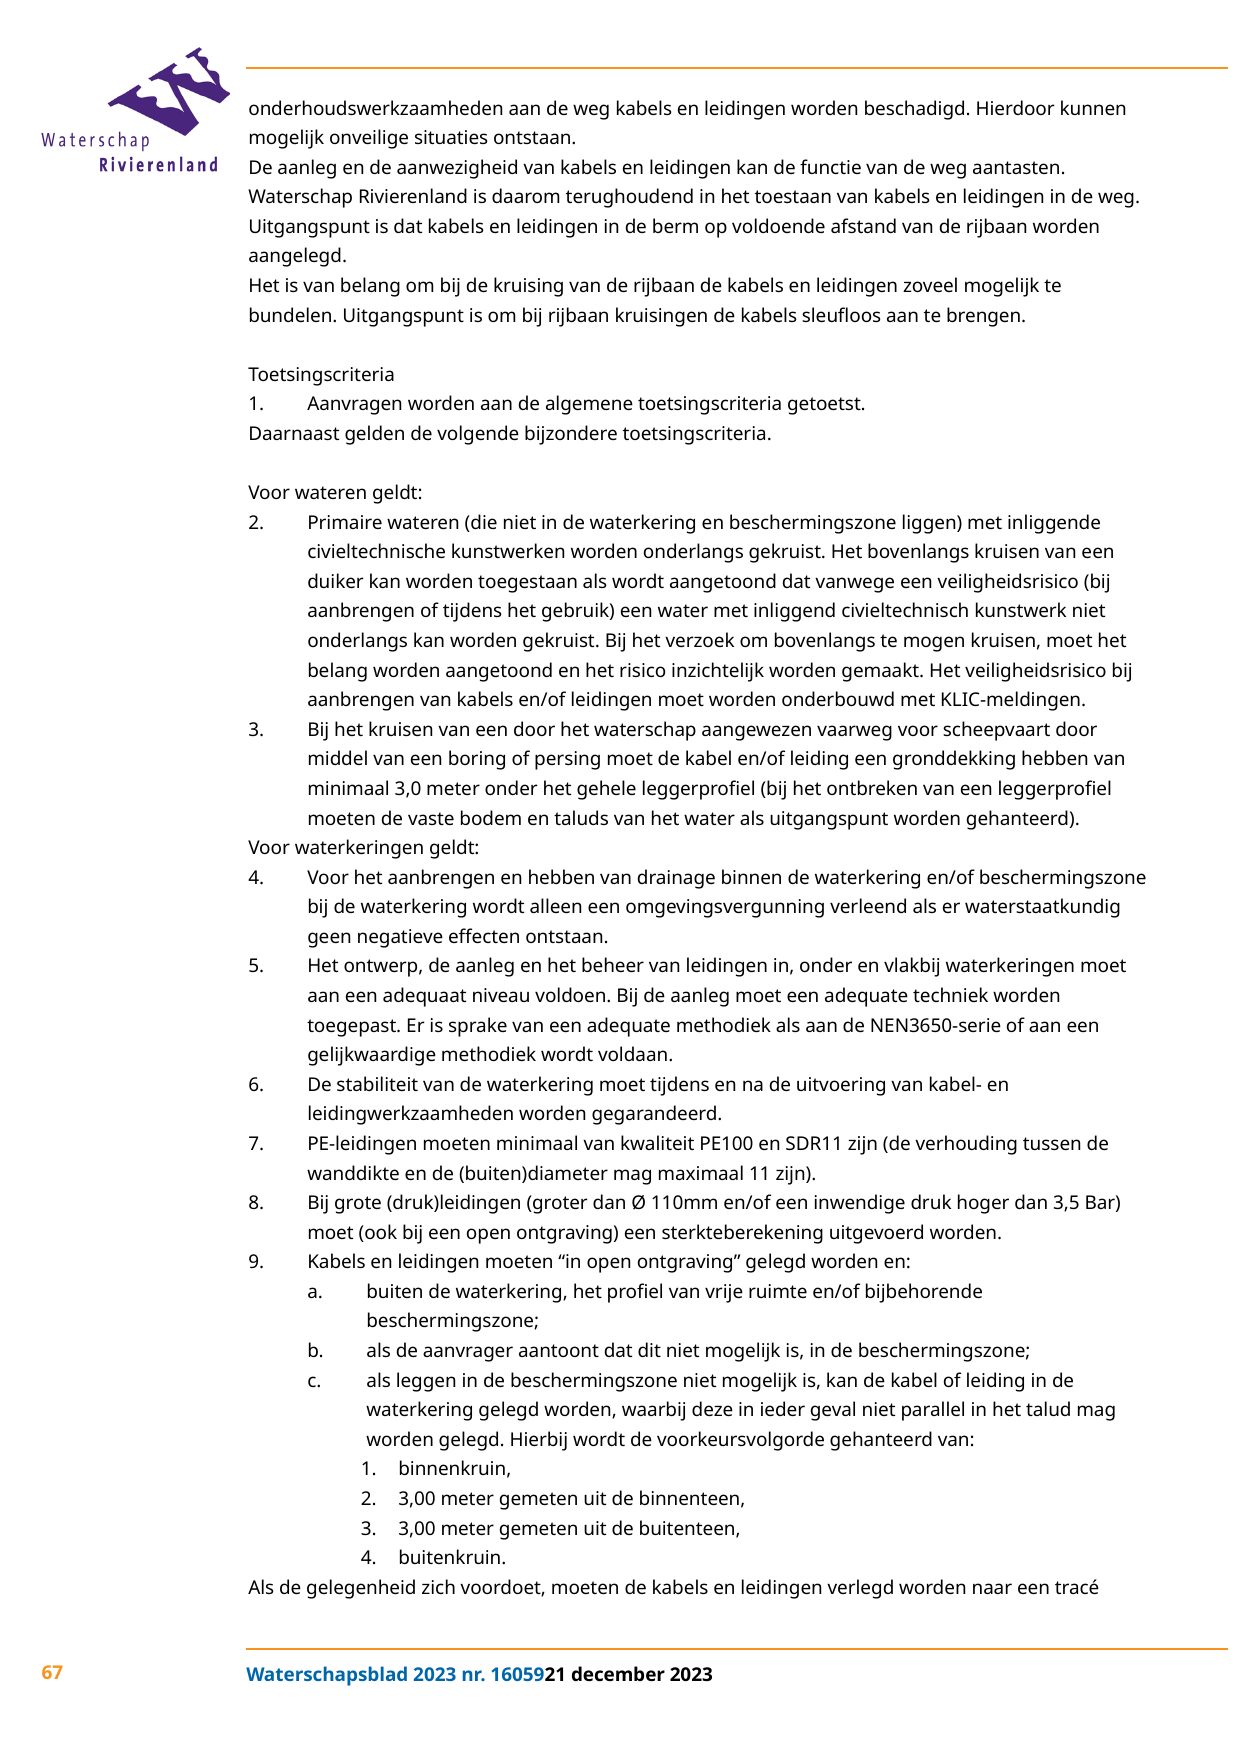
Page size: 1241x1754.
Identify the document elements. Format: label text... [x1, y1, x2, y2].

picture [41, 47, 231, 172]
text Voor waterkeringen geldt: [248, 834, 1152, 860]
list als leggen in de beschermingszone niet mogelijk is, kan de kabel of leiding in de waterkering gelegd worden, waarbij deze in ieder geval niet parallel in het talud mag worden gelegd. Hierbij wordt de voorkeursvolgorde gehanteerd van: [307, 1367, 1152, 1452]
list Aanvragen worden aan de algemene toetsingscriteria getoetst. [248, 391, 1152, 416]
list Primaire wateren (die niet in de waterkering en beschermingszone liggen) met inliggende civieltechnische kunstwerken worden onderlangs gekruist. Het bovenlangs kruisen van een duiker kan worden toegestaan als wordt aangetoond dat vanwege een veiligheidsrisico (bij aanbrengen of tijdens het gebruik) een water met inliggend civieltechnisch kunstwerk niet onderlangs kan worden gekruist. Bij het verzoek om bovenlangs te mogen kruisen, moet het belang worden aangetoond en het risico inzichtelijk worden gemaakt. Het veiligheidsrisico bij aanbrengen van kabels en/of leidingen moet worden onderbouwd met KLIC-meldingen. [248, 509, 1152, 712]
list Voor het aanbrengen en hebben van drainage binnen de waterkering en/of beschermingszone bij de waterkering wordt alleen een omgevingsvergunning verleend als er waterstaatkundig geen negatieve effecten ontstaan. [248, 864, 1152, 949]
list buiten de waterkering, het profiel van vrije ruimte en/of bijbehorende beschermingszone; [307, 1278, 1152, 1333]
list PE-leidingen moeten minimaal van kwaliteit PE100 en SDR11 zijn (de verhouding tussen de wanddikte en de (buiten)diameter mag maximaal 11 zijn). [248, 1130, 1152, 1186]
list 3,00 meter gemeten uit de binnenteen, [361, 1485, 1152, 1511]
text Het is van belang om bij de kruising van de rijbaan de kabels en leidingen zoveel mogelijk te bundelen. Uitgangspunt is om bij rijbaan kruisingen de kabels sleufloos aan te brengen. [248, 272, 1152, 328]
list Het ontwerp, de aanleg en het beheer van leidingen in, onder en vlakbij waterkeringen moet aan een adequaat niveau voldoen. Bij de aanleg moet een adequate techniek worden toegepast. Er is sprake van een adequate methodiek als aan de NEN3650-serie of aan een gelijkwaardige methodiek wordt voldaan. [248, 953, 1152, 1067]
list Bij grote (druk)leidingen (groter dan Ø 110mm en/of een inwendige druk hoger dan 3,5 Bar) moet (ook bij een open ontgraving) een sterkteberekening uitgevoerd worden. [248, 1189, 1152, 1245]
list als de aanvrager aantoont dat dit niet mogelijk is, in de beschermingszone; [307, 1337, 1152, 1363]
text onderhoudswerkzaamheden aan de weg kabels en leidingen worden beschadigd. Hierdoor kunnen mogelijk onveilige situaties ontstaan. [248, 95, 1152, 150]
list Kabels en leidingen moeten “in open ontgraving” gelegd worden en: [248, 1248, 1152, 1274]
text De aanleg en de aanwezigheid van kabels en leidingen kan de functie van de weg aantasten. Waterschap Rivierenland is daarom terughoudend in het toestaan van kabels en leidingen in de weg. Uitgangspunt is dat kabels en leidingen in de berm op voldoende afstand van de rijbaan worden aangelegd. [248, 154, 1152, 268]
text Als de gelegenheid zich voordoet, moeten de kabels en leidingen verlegd worden naar een tracé [248, 1574, 1152, 1600]
list buitenkruin. [361, 1544, 1152, 1570]
text Daarnaast gelden de volgende bijzondere toetsingscriteria. [248, 420, 1152, 446]
text Toetsingscriteria [248, 361, 1152, 387]
list binnenkruin, [361, 1456, 1152, 1481]
list De stabiliteit van de waterkering moet tijdens en na de uitvoering van kabel- en leidingwerkzaamheden worden gegarandeerd. [248, 1071, 1152, 1126]
list Bij het kruisen van een door het waterschap aangewezen vaarweg voor scheepvaart door middel van een boring of persing moet de kabel en/of leiding een gronddekking hebben van minimaal 3,0 meter onder het gehele leggerprofiel (bij het ontbreken van een leggerprofiel moeten de vaste bodem en taluds van het water als uitgangspunt worden gehanteerd). [248, 716, 1152, 831]
list 3,00 meter gemeten uit de buitenteen, [361, 1515, 1152, 1541]
text Voor wateren geldt: [248, 479, 1152, 505]
